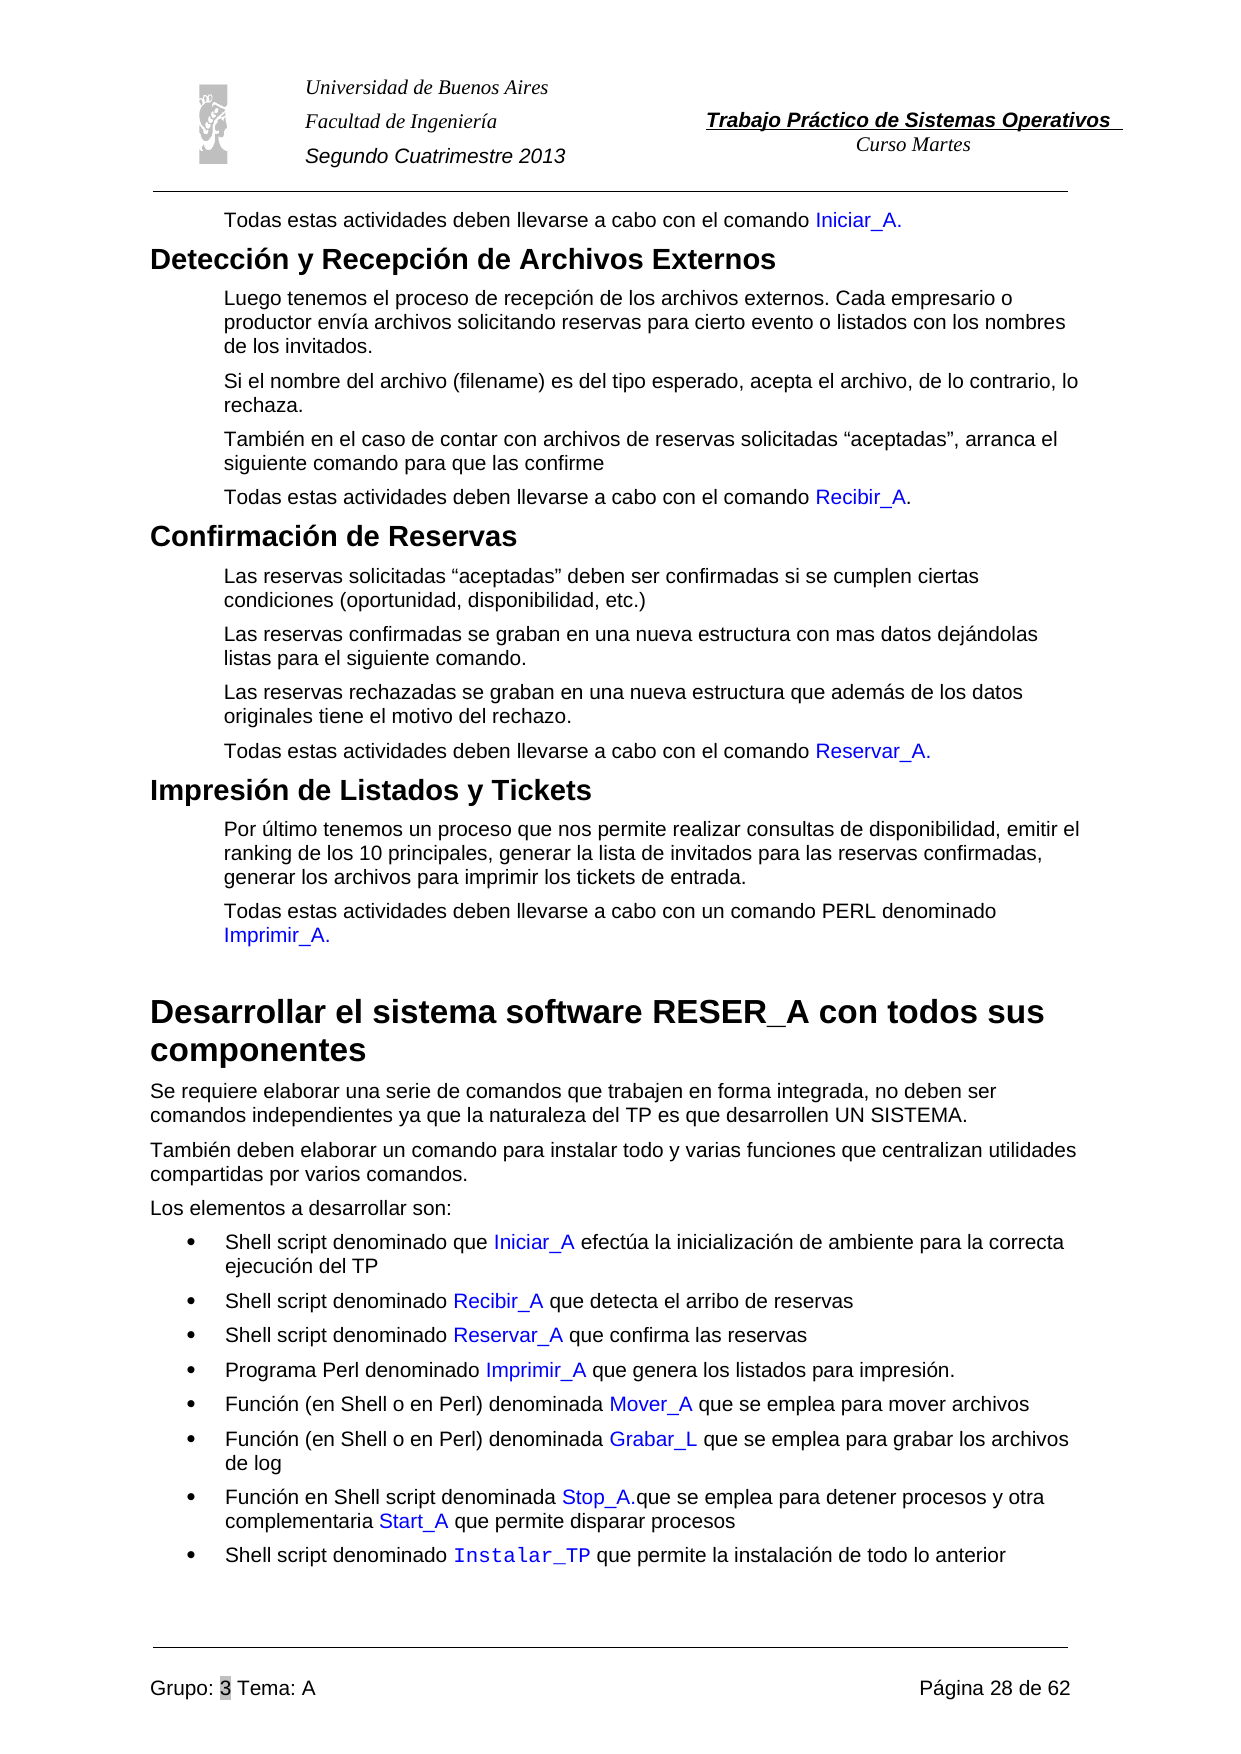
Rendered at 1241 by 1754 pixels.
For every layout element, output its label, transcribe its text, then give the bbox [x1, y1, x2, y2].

text También deben elaborar un comando para instalar todo y varias funciones que centralizan utilidades compartidas por varios comandos. [150, 1137, 1090, 1185]
text Todas estas actividades deben llevarse a cabo con el comando Reservar_A. [224, 738, 1090, 762]
list Función (en Shell o en Perl) denominada Mover_A que se emplea para mover archivos [187, 1392, 1090, 1416]
text Por último tenemos un proceso que nos permite realizar consultas de disponibilidad, emitir el ranking de los 10 principales, generar la lista de invitados para las reservas confirmadas, generar los archivos para imprimir los tickets de entrada. [224, 817, 1090, 889]
text Todas estas actividades deben llevarse a cabo con el comando Iniciar_A. [224, 208, 1090, 232]
text Luego tenemos el proceso de recepción de los archivos externos. Cada empresario o productor envía archivos solicitando reservas para cierto evento o listados con los nombres de los invitados. [224, 286, 1090, 358]
list Shell script denominado Reservar_A que confirma las reservas [187, 1323, 1090, 1347]
list Función en Shell script denominada Stop_A.que se emplea para detener procesos y otra complementaria Start_A que permite disparar procesos [187, 1485, 1090, 1533]
list Función (en Shell o en Perl) denominada Grabar_L que se emplea para grabar los archivos de log [187, 1426, 1090, 1474]
text Desarrollar el sistema software RESER_A con todos sus componentes [150, 992, 1090, 1069]
text Las reservas solicitadas “aceptadas” deben ser confirmadas si se cumplen ciertas condiciones (oportunidad, disponibilidad, etc.) [224, 563, 1090, 611]
text Detección y Recepción de Archivos Externos [150, 242, 1090, 276]
list Shell script denominado Instalar_TP que permite la instalación de todo lo anterior [187, 1543, 1090, 1569]
text Las reservas rechazadas se graban en una nueva estructura que además de los datos originales tiene el motivo del rechazo. [224, 680, 1090, 728]
text Si el nombre del archivo (filename) es del tipo esperado, acepta el archivo, de lo contrario, lo rechaza. [224, 368, 1090, 416]
picture [198, 82, 231, 166]
text Los elementos a desarrollar son: [150, 1196, 1090, 1220]
text Las reservas confirmadas se graban en una nueva estructura con mas datos dejándolas listas para el siguiente comando. [224, 622, 1090, 670]
list Shell script denominado Recibir_A que detecta el arribo de reservas [187, 1288, 1090, 1313]
text Todas estas actividades deben llevarse a cabo con el comando Recibir_A. [224, 485, 1090, 509]
text También en el caso de contar con archivos de reservas solicitadas “aceptadas”, arranca el siguiente comando para que las confirme [224, 427, 1090, 475]
list Programa Perl denominado Imprimir_A que genera los listados para impresión. [187, 1357, 1090, 1382]
text Todas estas actividades deben llevarse a cabo con un comando PERL denominado Imprimir_A. [224, 899, 1090, 947]
list Shell script denominado que Iniciar_A efectúa la inicialización de ambiente para la correcta ejecución del TP [187, 1230, 1090, 1278]
text Impresión de Listados y Tickets [150, 773, 1090, 806]
text Se requiere elaborar una serie de comandos que trabajen en forma integrada, no deben ser comandos independientes ya que la naturaleza del TP es que desarrollen UN SISTEMA. [150, 1079, 1090, 1127]
text Confirmación de Reservas [150, 519, 1090, 553]
